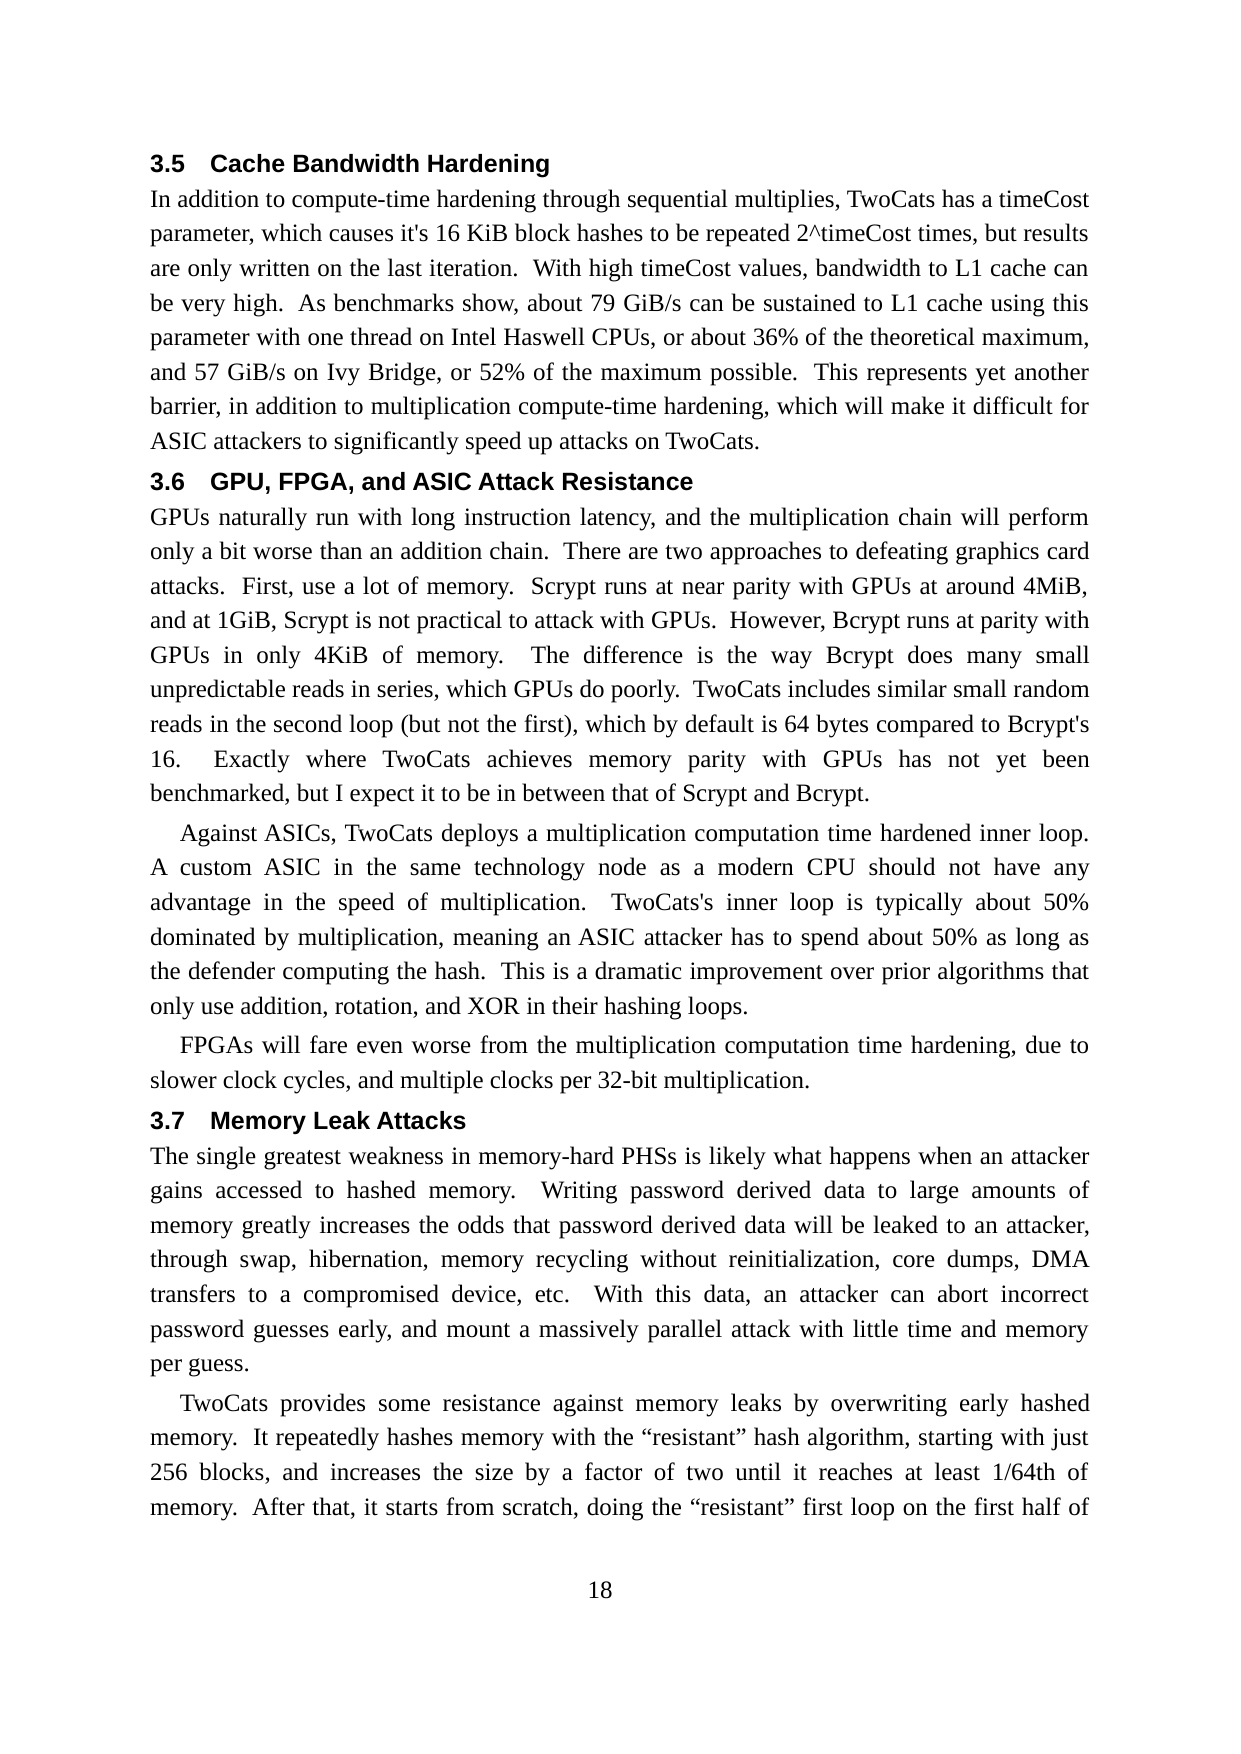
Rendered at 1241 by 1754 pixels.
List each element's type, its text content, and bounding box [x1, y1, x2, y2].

subtitle GPU, FPGA, and ASIC Attack Resistance [150, 468, 1091, 496]
text In addition to compute-time hardening through sequential multiplies, TwoCats has a timeCost parameter, which causes it's 16 KiB block hashes to be repeated 2^timeCost times, but results are only written on the last iteration. With high timeCost values, bandwidth to L1 cache can be very high. As benchmarks show, about 79 GiB/s can be sustained to L1 cache using this parameter with one thread on Intel Haswell CPUs, or about 36% of the theoretical maximum, and 57 GiB/s on Ivy Bridge, or 52% of the maximum possible. This represents yet another barrier, in addition to multiplication compute-time hardening, which will make it difficult for ASIC attackers to significantly speed up attacks on TwoCats. [150, 185, 1091, 455]
text FPGAs will fare even worse from the multiplication computation time hardening, due to slower clock cycles, and multiple clocks per 32-bit multiplication. [150, 1032, 1091, 1094]
text Against ASICs, TwoCats deploys a multiplication computation time hardened inner loop. A custom ASIC in the same technology node as a modern CPU should not have any advantage in the speed of multiplication. TwoCats's inner loop is typically about 50% dominated by multiplication, meaning an ASIC attacker has to spend about 50% as long as the defender computing the hash. This is a dramatic improvement over prior algorithms that only use addition, rotation, and XOR in their hashing loops. [150, 819, 1091, 1019]
subtitle Memory Leak Attacks [150, 1107, 1091, 1135]
text GPUs naturally run with long instruction latency, and the multiplication chain will perform only a bit worse than an addition chain. There are two approaches to defeating graphics card attacks. First, use a lot of memory. Scrypt runs at near parity with GPUs at around 4MiB, and at 1GiB, Scrypt is not practical to attack with GPUs. However, Bcrypt runs at parity with GPUs in only 4KiB of memory. The difference is the way Bcrypt does many small unpredictable reads in series, which GPUs do poorly. TwoCats includes similar small random reads in the second loop (but not the first), which by default is 64 bytes compared to Bcrypt's 16. Exactly where TwoCats achieves memory parity with GPUs has not yet been benchmarked, but I expect it to be in between that of Scrypt and Bcrypt. [150, 503, 1091, 807]
subtitle Cache Bandwidth Hardening [150, 150, 1091, 178]
text TwoCats provides some resistance against memory leaks by overwriting early hashed memory. It repeatedly hashes memory with the “resistant” hash algorithm, starting with just 256 blocks, and increases the size by a factor of two until it reaches at least 1/64th of memory. After that, it starts from scratch, doing the “resistant” first loop on the first half of [150, 1389, 1091, 1520]
text The single greatest weakness in memory-hard PHSs is likely what happens when an attacker gains accessed to hashed memory. Writing password derived data to large amounts of memory greatly increases the odds that password derived data will be leaked to an attacker, through swap, hibernation, memory recycling without reinitialization, core dumps, DMA transfers to a compromised device, etc. With this data, an attacker can abort incorrect password guesses early, and mount a massively parallel attack with little time and memory per guess. [150, 1142, 1091, 1377]
